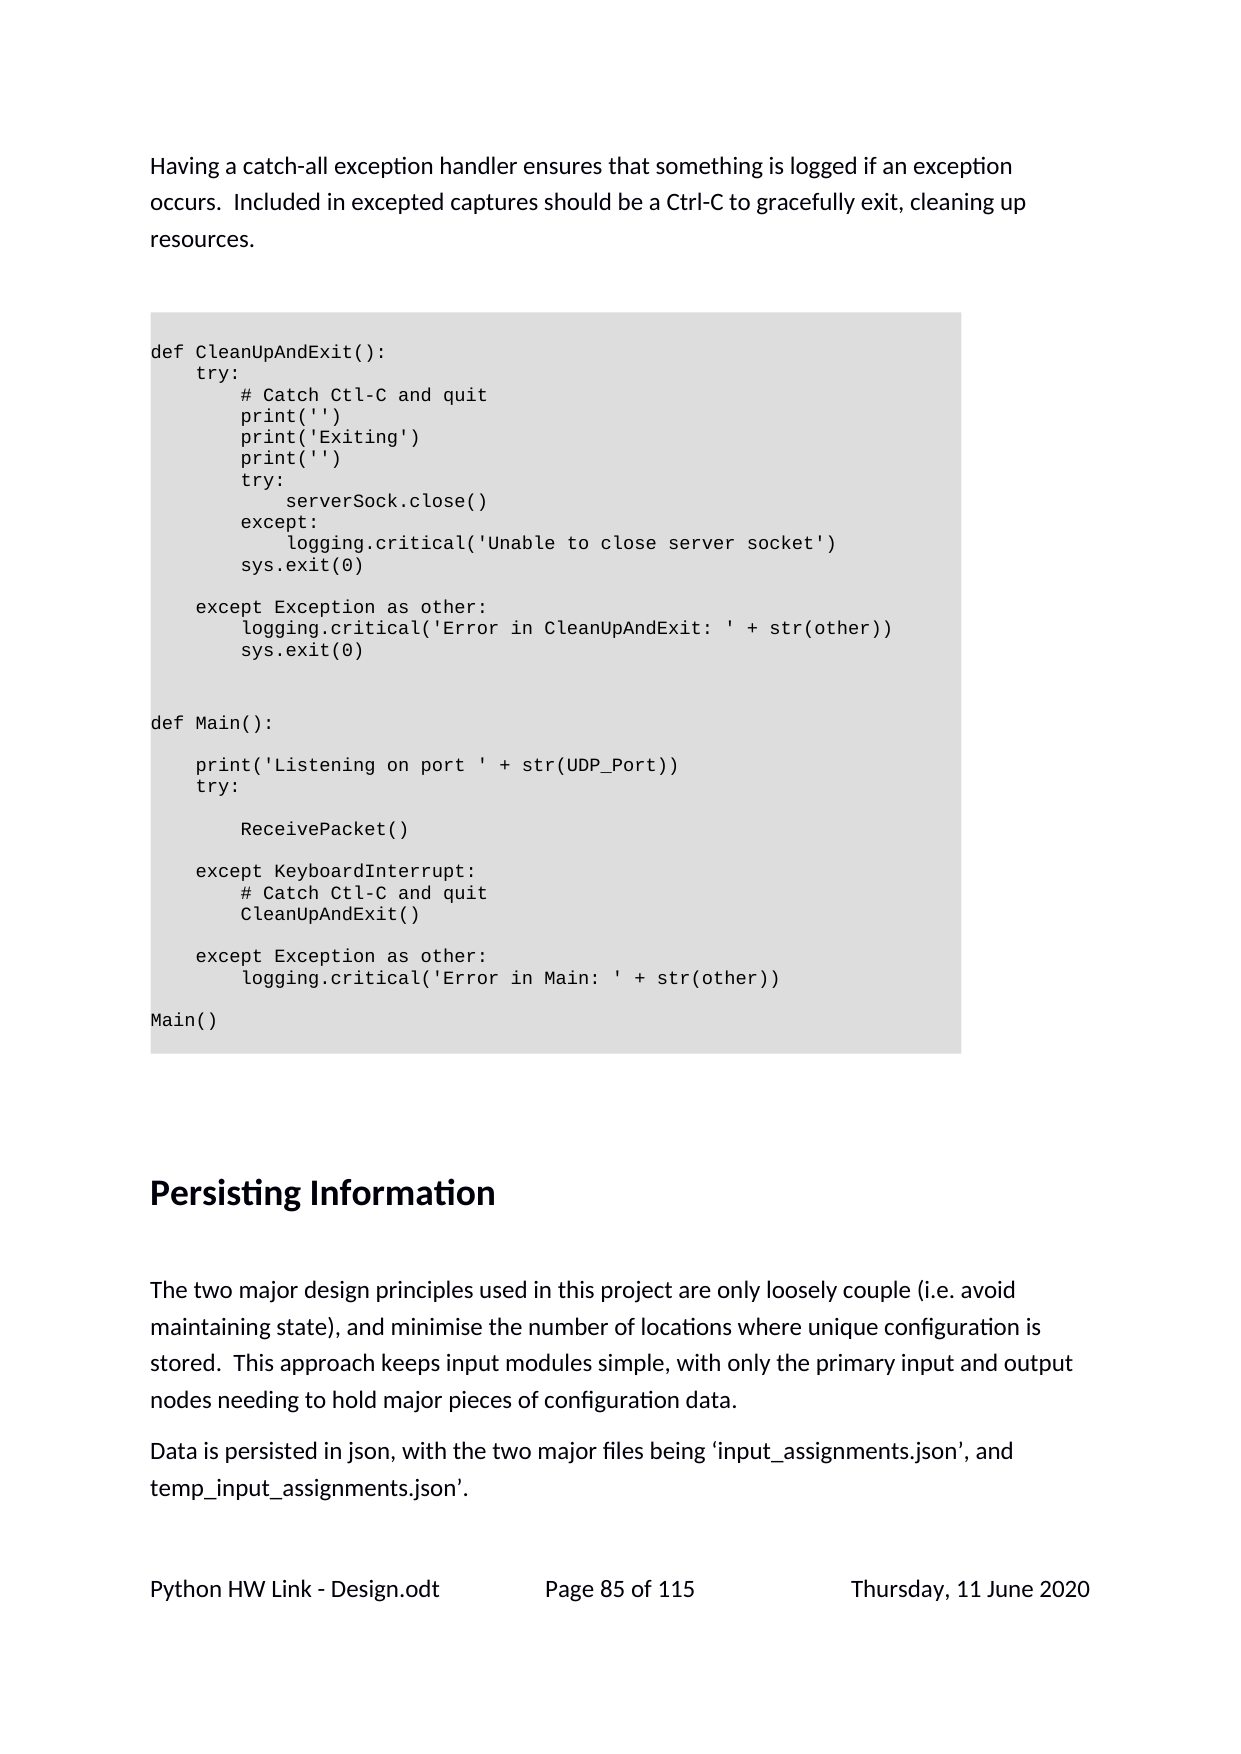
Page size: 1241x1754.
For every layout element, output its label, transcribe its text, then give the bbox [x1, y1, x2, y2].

text Having a catch-all exception handler ensures that something is logged if an exception occurs. Included in excepted captures should be a Ctrl-C to gracefully exit, cleaning up resources. [150, 150, 1090, 254]
text The two major design principles used in this project are only loosely couple (i.e. avoid maintaining state), and minimise the number of locations where unique configuration is stored. This approach keeps input modules simple, with only the primary input and output nodes needing to hold major pieces of configuration data. [150, 1274, 1090, 1414]
text Data is persisted in json, with the two major files being ‘input_assignments.json’, and temp_input_assignments.json’. [150, 1435, 1090, 1502]
subtitle Persisting Information [150, 1169, 1090, 1215]
